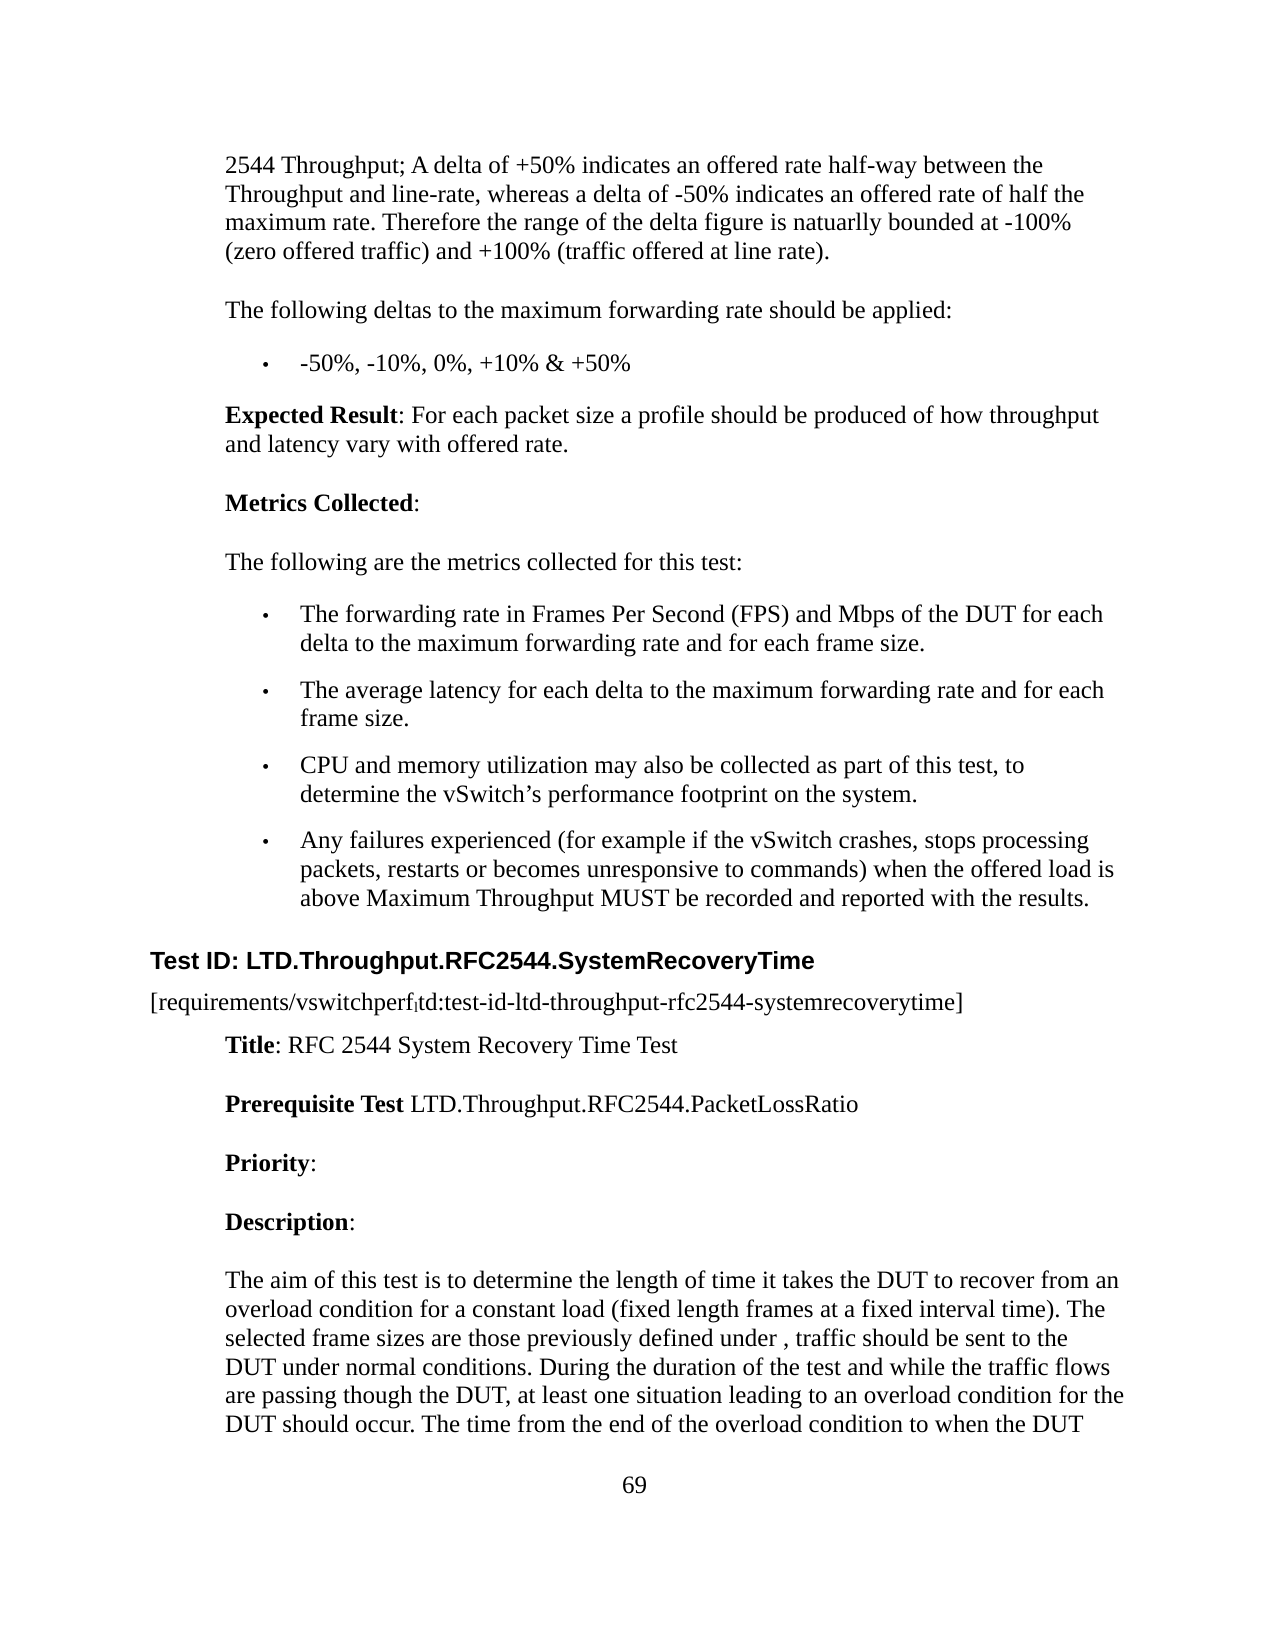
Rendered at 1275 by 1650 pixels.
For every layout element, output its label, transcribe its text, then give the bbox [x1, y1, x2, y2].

text Metrics Collected: [225, 488, 1125, 517]
text The following deltas to the maximum forwarding rate should be applied: [225, 295, 1125, 324]
list The average latency for each delta to the maximum forwarding rate and for each frame size. [262, 675, 1125, 732]
text The aim of this test is to determine the length of time it takes the DUT to recover from an overload condition for a constant load (fixed length frames at a fixed interval time). The selected frame sizes are those previously defined under , traffic should be sent to the DUT under normal conditions. During the duration of the test and while the traffic flows are passing though the DUT, at least one situation leading to an overload condition for the DUT should occur. The time from the end of the overload condition to when the DUT [225, 1266, 1125, 1438]
text Title: RFC 2544 System Recovery Time Test [225, 1031, 1125, 1059]
text Description: [225, 1207, 1125, 1236]
text Priority: [225, 1148, 1125, 1177]
text Expected Result: For each packet size a profile should be produced of how throughput and latency vary with offered rate. [225, 400, 1125, 458]
list Any failures experienced (for example if the vSwitch crashes, stops processing packets, restarts or becomes unresponsive to commands) when the offered load is above Maximum Throughput MUST be recorded and reported with the results. [262, 826, 1125, 912]
list CPU and memory utilization may also be collected as part of this test, to determine the vSwitch’s performance footprint on the system. [262, 750, 1125, 808]
text The following are the metrics collected for this test: [225, 547, 1125, 575]
list The forwarding rate in Frames Per Second (FPS) and Mbps of the DUT for each delta to the maximum forwarding rate and for each frame size. [262, 599, 1125, 657]
text 2544 Throughput; A delta of +50% indicates an offered rate half-way between the Throughput and line-rate, whereas a delta of -50% indicates an offered rate of half the maximum rate. Therefore the range of the delta figure is natuarlly bounded at -100% (zero offered traffic) and +100% (traffic offered at line rate). [225, 150, 1125, 265]
subtitle Test ID: LTD.Throughput.RFC2544.SystemRecoveryTime [150, 946, 1125, 974]
text Prerequisite Test LTD.Throughput.RFC2544.PacketLossRatio [225, 1089, 1125, 1118]
text [requirements/vswitchperfltd:test-id-ltd-throughput-rfc2544-systemrecoverytime] [150, 987, 1125, 1016]
list -50%, -10%, 0%, +10% & +50% [262, 348, 1125, 376]
